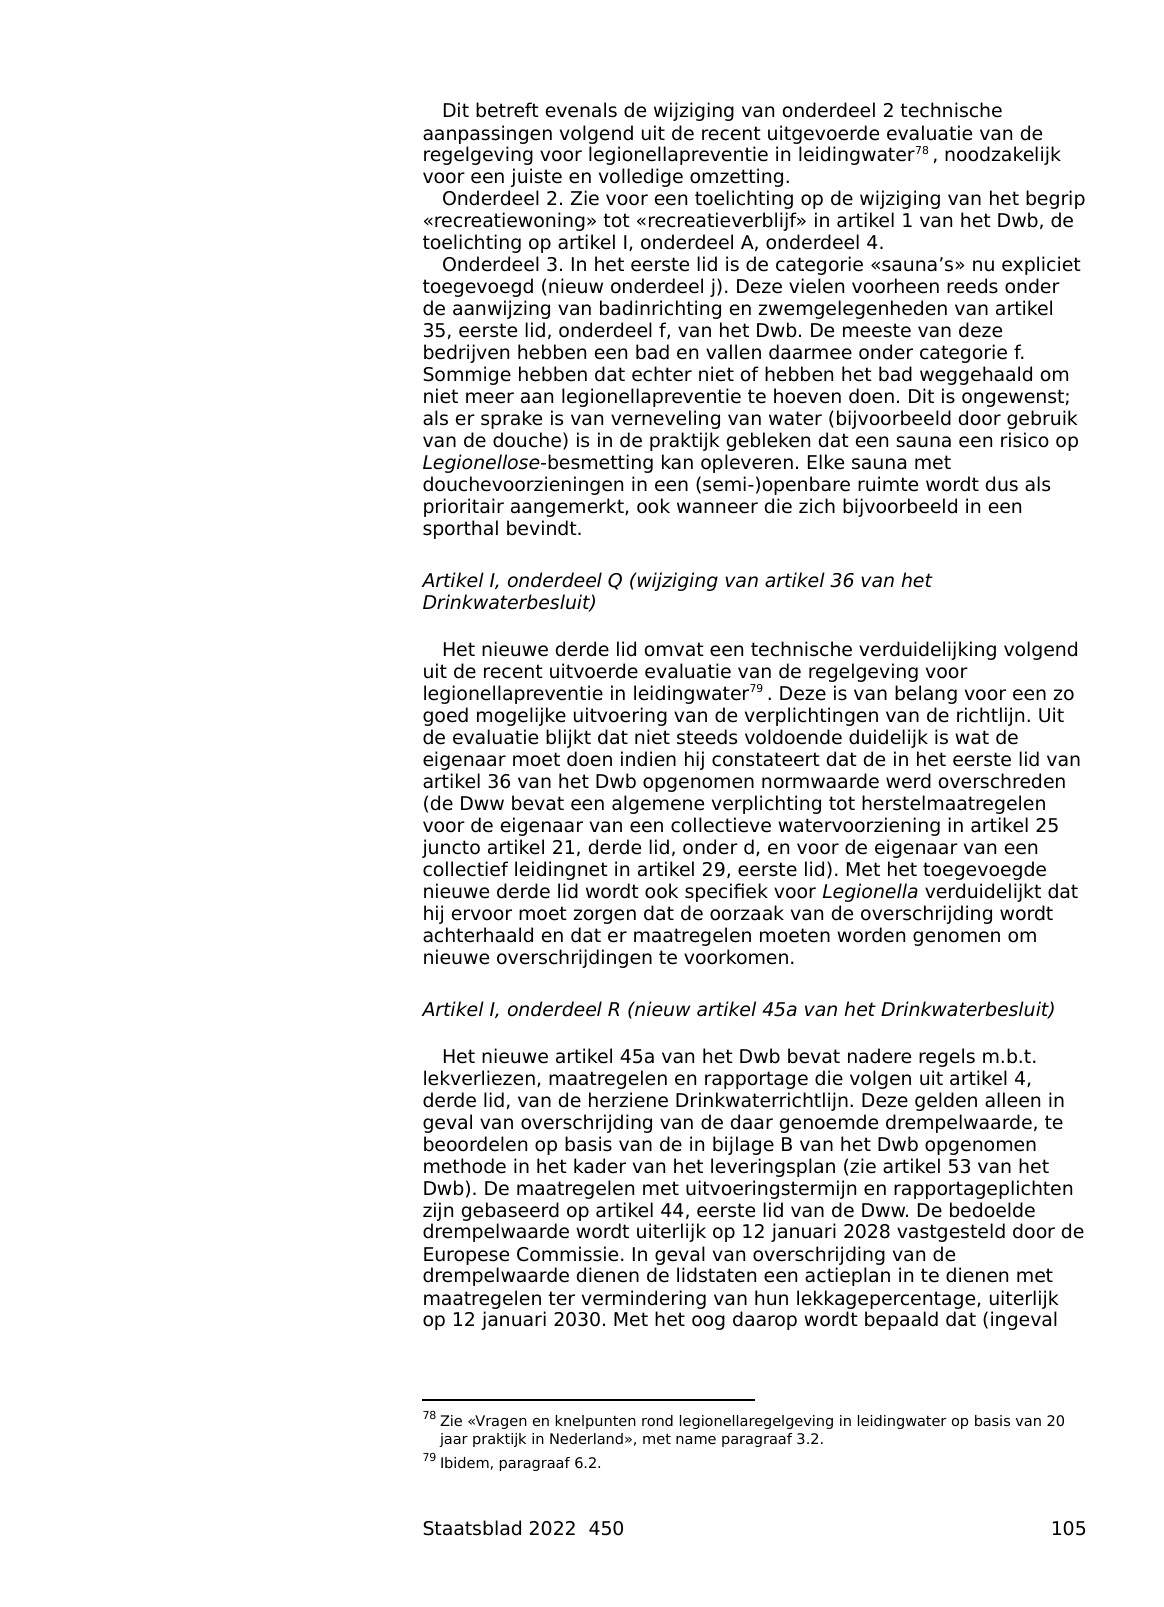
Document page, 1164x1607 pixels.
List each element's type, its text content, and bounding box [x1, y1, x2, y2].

text Zie «Vragen en knelpunten rond legionellaregelgeving in leidingwater op basis van 20 jaar praktijk in Nederland», met name paragraaf 3.2. [422, 1409, 1087, 1448]
text Ibidem, paragraaf 6.2. [422, 1451, 1087, 1473]
text Het nieuwe derde lid omvat een technische verduidelijking volgend uit de recent uitvoerde evaluatie van de regelgeving voor legionellapreventie in leidingwater. Deze is van belang voor een zo goed mogelijke uitvoering van de verplichtingen van de richtlijn. Uit de evaluatie blijkt dat niet steeds voldoende duidelijk is wat de eigenaar moet doen indien hij constateert dat de in het eerste lid van artikel 36 van het Dwb opgenomen normwaarde werd overschreden (de Dww bevat een algemene verplichting tot herstelmaatregelen voor de eigenaar van een collectieve watervoorziening in artikel 25 juncto artikel 21, derde lid, onder d, en voor de eigenaar van een collectief leidingnet in artikel 29, eerste lid). Met het toegevoegde nieuwe derde lid wordt ook specifiek voor Legionella verduidelijkt dat hij ervoor moet zorgen dat de oorzaak van de overschrijding wordt achterhaald en dat er maatregelen moeten worden genomen om nieuwe overschrijdingen te voorkomen. [422, 639, 1087, 969]
text Onderdeel 2. Zie voor een toelichting op de wijziging van het begrip «recreatiewoning» tot «recreatieverblijf» in artikel 1 van het Dwb, de toelichting op artikel I, onderdeel A, onderdeel 4. [422, 188, 1087, 254]
subtitle Artikel I, onderdeel Q (wijziging van artikel 36 van het Drinkwaterbesluit) [422, 570, 1087, 614]
text Dit betreft evenals de wijziging van onderdeel 2 technische aanpassingen volgend uit de recent uitgevoerde evaluatie van de regelgeving voor legionellapreventie in leidingwater, noodzakelijk voor een juiste en volledige omzetting. [422, 100, 1087, 188]
text Onderdeel 3. In het eerste lid is de categorie «sauna’s» nu expliciet toegevoegd (nieuw onderdeel j). Deze vielen voorheen reeds onder de aanwijzing van badinrichting en zwemgelegenheden van artikel 35, eerste lid, onderdeel f, van het Dwb. De meeste van deze bedrijven hebben een bad en vallen daarmee onder categorie f. Sommige hebben dat echter niet of hebben het bad weggehaald om niet meer aan legionellapreventie te hoeven doen. Dit is ongewenst; als er sprake is van verneveling van water (bijvoorbeeld door gebruik van de douche) is in de praktijk gebleken dat een sauna een risico op Legionellose-besmetting kan opleveren. Elke sauna met douchevoorzieningen in een (semi-)openbare ruimte wordt dus als prioritair aangemerkt, ook wanneer die zich bijvoorbeeld in een sporthal bevindt. [422, 254, 1087, 540]
subtitle Artikel I, onderdeel R (nieuw artikel 45a van het Drinkwaterbesluit) [422, 999, 1087, 1021]
text Het nieuwe artikel 45a van het Dwb bevat nadere regels m.b.t. lekverliezen, maatregelen en rapportage die volgen uit artikel 4, derde lid, van de herziene Drinkwaterrichtlijn. Deze gelden alleen in geval van overschrijding van de daar genoemde drempelwaarde, te beoordelen op basis van de in bijlage B van het Dwb opgenomen methode in het kader van het leveringsplan (zie artikel 53 van het Dwb). De maatregelen met uitvoeringstermijn en rapportageplichten zijn gebaseerd op artikel 44, eerste lid van de Dww. De bedoelde drempelwaarde wordt uiterlijk op 12 januari 2028 vastgesteld door de Europese Commissie. In geval van overschrijding van de drempelwaarde dienen de lidstaten een actieplan in te dienen met maatregelen ter vermindering van hun lekkagepercentage, uiterlijk op 12 januari 2030. Met het oog daarop wordt bepaald dat (ingeval [422, 1046, 1087, 1331]
